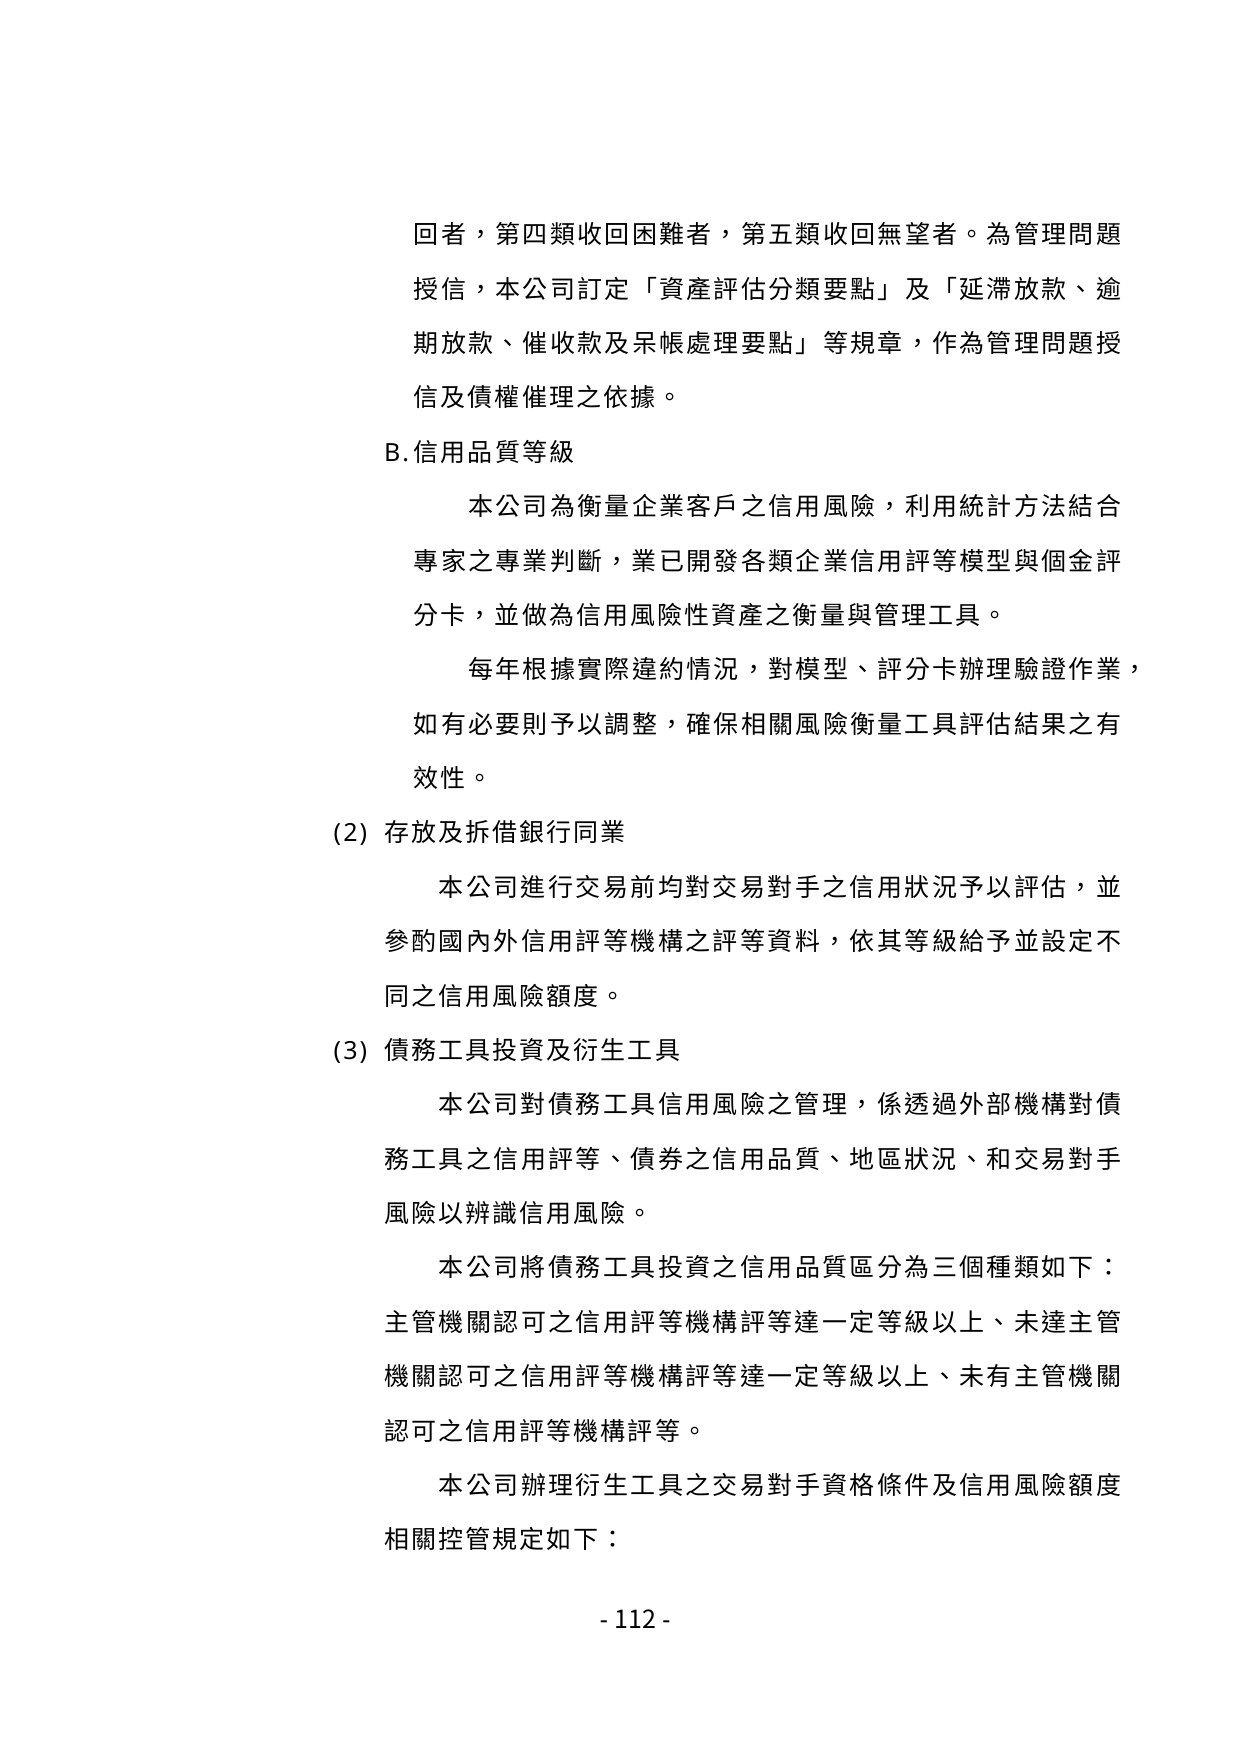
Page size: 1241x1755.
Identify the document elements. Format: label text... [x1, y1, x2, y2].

text 本公司進行交易前均對交易對手之信用狀況予以評估，並參酌國內外信用評等機構之評等資料，依其等級給予並設定不同之信用風險額度。 [384, 867, 1122, 1012]
text 本公司將債務工具投資之信用品質區分為三個種類如下：主管機關認可之信用評等機構評等達一定等級以上、未達主管機關認可之信用評等機構評等達一定等級以上、未有主管機關認可之信用評等機構評等。 [384, 1248, 1122, 1447]
text 本公司對債務工具信用風險之管理，係透過外部機構對債務工具之信用評等、債券之信用品質、地區狀況、和交易對手風險以辨識信用風險。 [384, 1085, 1122, 1230]
text 回者，第四類收回困難者，第五類收回無望者。為管理問題授信，本公司訂定「資產評估分類要點」及「延滯放款、逾期放款、催收款及呆帳處理要點」等規章，作為管理問題授信及債權催理之依據。 [413, 215, 1122, 414]
text B. 信用品質等級 [384, 432, 1122, 468]
text 本公司辦理衍生工具之交易對手資格條件及信用風險額度相關控管規定如下： [384, 1465, 1122, 1556]
text (2) 存放及拆借銀行同業 [325, 813, 1122, 849]
text (3) 債務工具投資及衍生工具 [325, 1030, 1122, 1067]
text 每年根據實際違約情況，對模型、評分卡辦理驗證作業，如有必要則予以調整，確保相關風險衡量工具評估結果之有效性。 [413, 650, 1122, 795]
text 本公司為衡量企業客戶之信用風險，利用統計方法結合專家之專業判斷，業已開發各類企業信用評等模型與個金評分卡，並做為信用風險性資產之衡量與管理工具。 [413, 487, 1122, 632]
